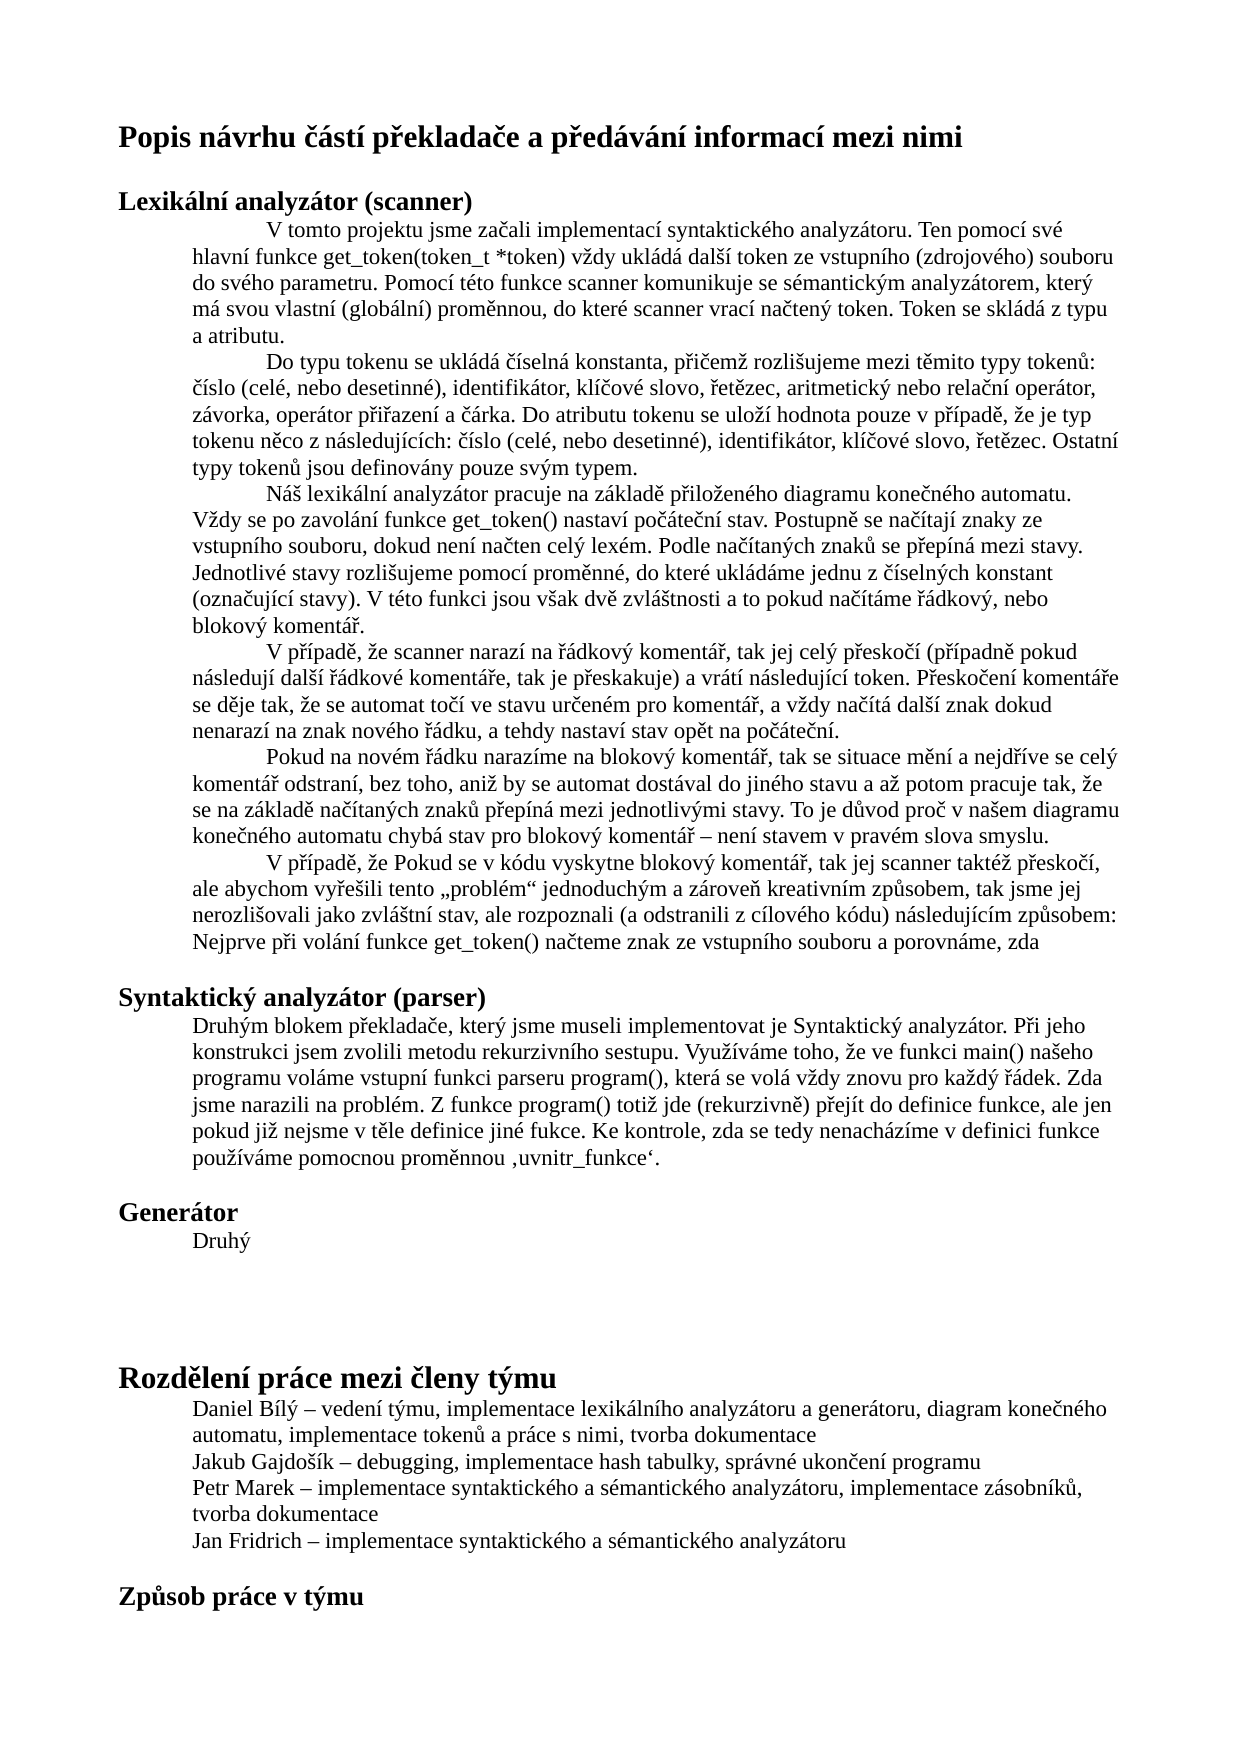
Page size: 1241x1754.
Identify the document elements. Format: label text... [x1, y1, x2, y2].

text Lexikální analyzátor (scanner) [118, 185, 1122, 216]
text V tomto projektu jsme začali implementací syntaktického analyzátoru. Ten pomocí své hlavní funkce get_token(token_t *token) vždy ukládá další token ze vstupního (zdrojového) souboru do svého parametru. Pomocí této funkce scanner komunikuje se sémantickým analyzátorem, který má svou vlastní (globální) proměnnou, do které scanner vrací načtený token. Token se skládá z typu a atributu. [192, 216, 1122, 348]
text Způsob práce v týmu [118, 1579, 1122, 1611]
text V případě, že scanner narazí na řádkový komentář, tak jej celý přeskočí (případně pokud následují další řádkové komentáře, tak je přeskakuje) a vrátí následující token. Přeskočení komentáře se děje tak, že se automat točí ve stavu určeném pro komentář, a vždy načítá další znak dokud nenarazí na znak nového řádku, a tehdy nastaví stav opět na počáteční. [192, 638, 1122, 743]
text Generátor [118, 1196, 1122, 1227]
text Náš lexikální analyzátor pracuje na základě přiloženého diagramu konečného automatu. Vždy se po zavolání funkce get_token() nastaví počáteční stav. Postupně se načítají znaky ze vstupního souboru, dokud není načten celý lexém. Podle načítaných znaků se přepíná mezi stavy. Jednotlivé stavy rozlišujeme pomocí proměnné, do které ukládáme jednu z číselných konstant (označující stavy). V této funkci jsou však dvě zvláštnosti a to pokud načítáme řádkový, nebo blokový komentář. [192, 480, 1122, 638]
text Do typu tokenu se ukládá číselná konstanta, přičemž rozlišujeme mezi těmito typy tokenů: číslo (celé, nebo desetinné), identifikátor, klíčové slovo, řetězec, aritmetický nebo relační operátor, závorka, operátor přiřazení a čárka. Do atributu tokenu se uloží hodnota pouze v případě, že je typ tokenu něco z následujících: číslo (celé, nebo desetinné), identifikátor, klíčové slovo, řetězec. Ostatní typy tokenů jsou definovány pouze svým typem. [192, 348, 1122, 480]
text Petr Marek – implementace syntaktického a sémantického analyzátoru, implementace zásobníků, tvorba dokumentace [192, 1474, 1122, 1527]
text Druhý [192, 1227, 1122, 1254]
text Jakub Gajdošík – debugging, implementace hash tabulky, správné ukončení programu [192, 1448, 1122, 1474]
text Popis návrhu částí překladače a předávání informací mezi nimi [118, 118, 1122, 154]
text Pokud na novém řádku narazíme na blokový komentář, tak se situace mění a nejdříve se celý komentář odstraní, bez toho, aniž by se automat dostával do jiného stavu a až potom pracuje tak, že se na základě načítaných znaků přepíná mezi jednotlivými stavy. To je důvod proč v našem diagramu konečného automatu chybá stav pro blokový komentář – není stavem v pravém slova smyslu. [192, 743, 1122, 849]
text Druhým blokem překladače, který jsme museli implementovat je Syntaktický analyzátor. Při jeho konstrukci jsem zvolili metodu rekurzivního sestupu. Využíváme toho, že ve funkci main() našeho programu voláme vstupní funkci parseru program(), která se volá vždy znovu pro každý řádek. Zda jsme narazili na problém. Z funkce program() totiž jde (rekurzivně) přejít do definice funkce, ale jen pokud již nejsme v těle definice jiné fukce. Ke kontrole, zda se tedy nenacházíme v definici funkce používáme pomocnou proměnnou ‚uvnitr_funkce‘. [192, 1012, 1122, 1170]
text Daniel Bílý – vedení týmu, implementace lexikálního analyzátoru a generátoru, diagram konečného automatu, implementace tokenů a práce s nimi, tvorba dokumentace [192, 1395, 1122, 1448]
text Rozdělení práce mezi členy týmu [118, 1359, 1122, 1395]
text Jan Fridrich – implementace syntaktického a sémantického analyzátoru [192, 1527, 1122, 1553]
text Syntaktický analyzátor (parser) [118, 981, 1122, 1012]
text V případě, že Pokud se v kódu vyskytne blokový komentář, tak jej scanner taktéž přeskočí, ale abychom vyřešili tento „problém“ jednoduchým a zároveň kreativním způsobem, tak jsme jej nerozlišovali jako zvláštní stav, ale rozpoznali (a odstranili z cílového kódu) následujícím způsobem: Nejprve při volání funkce get_token() načteme znak ze vstupního souboru a porovnáme, zda [192, 849, 1122, 954]
